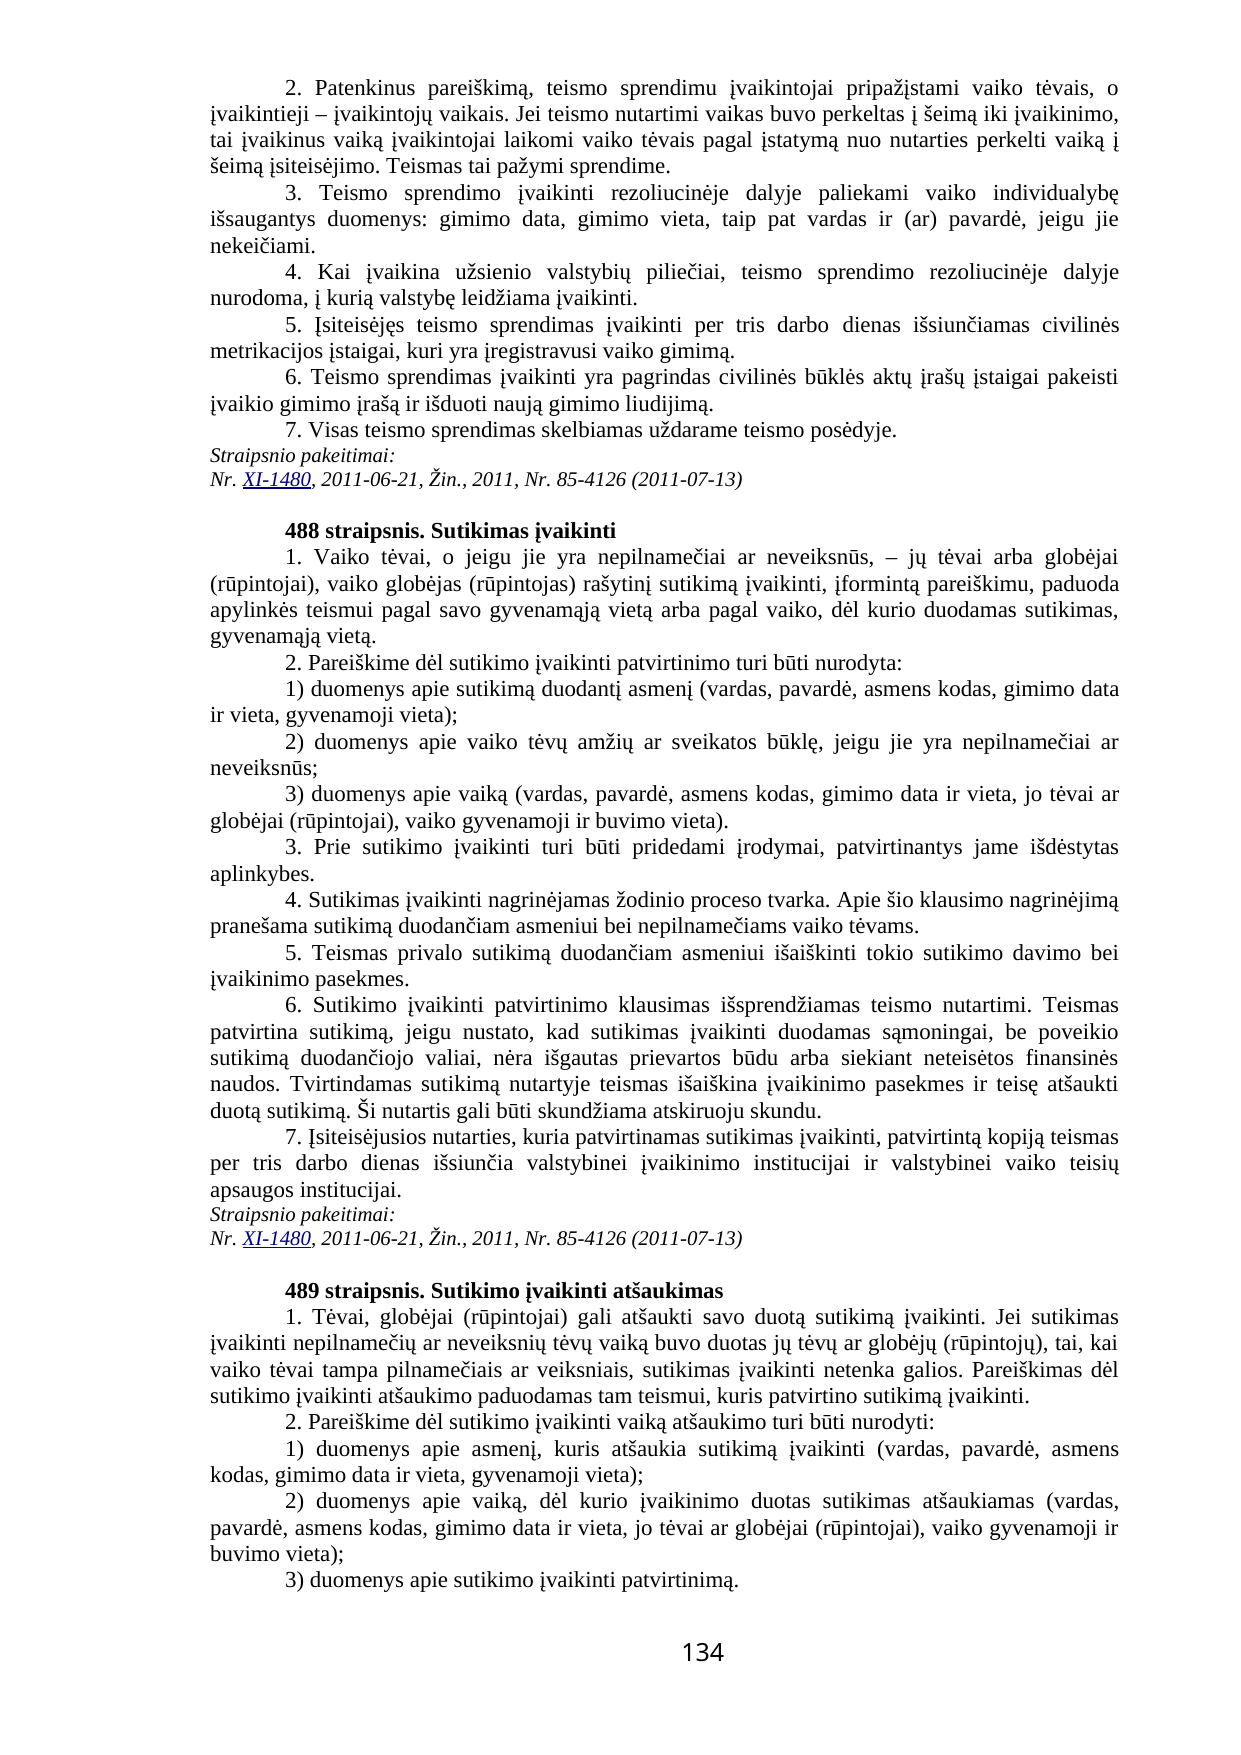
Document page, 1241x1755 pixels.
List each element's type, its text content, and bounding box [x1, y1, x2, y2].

text 2. Patenkinus pareiškimą, teismo sprendimu įvaikintojai pripažįstami vaiko tėvais, o įvaikintieji – įvaikintojų vaikais. Jei teismo nutartimi vaikas buvo perkeltas į šeimą iki įvaikinimo, tai įvaikinus vaiką įvaikintojai laikomi vaiko tėvais pagal įstatymą nuo nutarties perkelti vaiką į šeimą įsiteisėjimo. Teismas tai pažymi sprendime. [210, 73, 1120, 179]
text 4. Sutikimas įvaikinti nagrinėjamas žodinio proceso tvarka. Apie šio klausimo nagrinėjimą pranešama sutikimą duodančiam asmeniui bei nepilnamečiams vaiko tėvams. [210, 886, 1120, 939]
text 1. Vaiko tėvai, o jeigu jie yra nepilnamečiai ar neveiksnūs, – jų tėvai arba globėjai (rūpintojai), vaiko globėjas (rūpintojas) rašytinį sutikimą įvaikinti, įformintą pareiškimu, paduoda apylinkės teismui pagal savo gyvenamąją vietą arba pagal vaiko, dėl kurio duodamas sutikimas, gyvenamąją vietą. [210, 543, 1120, 649]
text Straipsnio pakeitimai: [210, 442, 1120, 467]
text 3. Teismo sprendimo įvaikinti rezoliucinėje dalyje paliekami vaiko individualybę išsaugantys duomenys: gimimo data, gimimo vieta, taip pat vardas ir (ar) pavardė, jeigu jie nekeičiami. [210, 179, 1120, 258]
text 1) duomenys apie sutikimą duodantį asmenį (vardas, pavardė, asmens kodas, gimimo data ir vieta, gyvenamoji vieta); [210, 675, 1120, 728]
text 4. Kai įvaikina užsienio valstybių piliečiai, teismo sprendimo rezoliucinėje dalyje nurodoma, į kurią valstybę leidžiama įvaikinti. [210, 258, 1120, 311]
text 3) duomenys apie sutikimo įvaikinti patvirtinimą. [210, 1567, 1120, 1593]
text 6. Sutikimo įvaikinti patvirtinimo klausimas išsprendžiamas teismo nutartimi. Teismas patvirtina sutikimą, jeigu nustato, kad sutikimas įvaikinti duodamas sąmoningai, be poveikio sutikimą duodančiojo valiai, nėra išgautas prievartos būdu arba siekiant neteisėtos finansinės naudos. Tvirtindamas sutikimą nutartyje teismas išaiškina įvaikinimo pasekmes ir teisę atšaukti duotą sutikimą. Ši nutartis gali būti skundžiama atskiruoju skundu. [210, 991, 1120, 1123]
text 1. Tėvai, globėjai (rūpintojai) gali atšaukti savo duotą sutikimą įvaikinti. Jei sutikimas įvaikinti nepilnamečių ar neveiksnių tėvų vaiką buvo duotas jų tėvų ar globėjų (rūpintojų), tai, kai vaiko tėvai tampa pilnamečiais ar veiksniais, sutikimas įvaikinti netenka galios. Pareiškimas dėl sutikimo įvaikinti atšaukimo paduodamas tam teismui, kuris patvirtino sutikimą įvaikinti. [210, 1303, 1120, 1408]
text 5. Teismas privalo sutikimą duodančiam asmeniui išaiškinti tokio sutikimo davimo bei įvaikinimo pasekmes. [210, 939, 1120, 991]
text 7. Įsiteisėjusios nutarties, kuria patvirtinamas sutikimas įvaikinti, patvirtintą kopiją teismas per tris darbo dienas išsiunčia valstybinei įvaikinimo institucijai ir valstybinei vaiko teisių apsaugos institucijai. [210, 1123, 1120, 1202]
text 3. Prie sutikimo įvaikinti turi būti pridedami įrodymai, patvirtinantys jame išdėstytas aplinkybes. [210, 833, 1120, 886]
text 488 straipsnis. Sutikimas įvaikinti [210, 517, 1120, 543]
text Nr. XI-1480, 2011-06-21, Žin., 2011, Nr. 85-4126 (2011-07-13) [210, 1226, 1120, 1250]
text Nr. XI-1480, 2011-06-21, Žin., 2011, Nr. 85-4126 (2011-07-13) [210, 467, 1120, 491]
text 2. Pareiškime dėl sutikimo įvaikinti vaiką atšaukimo turi būti nurodyti: [210, 1408, 1120, 1435]
text 2) duomenys apie vaiką, dėl kurio įvaikinimo duotas sutikimas atšaukiamas (vardas, pavardė, asmens kodas, gimimo data ir vieta, jo tėvai ar globėjai (rūpintojai), vaiko gyvenamoji ir buvimo vieta); [210, 1487, 1120, 1567]
text 6. Teismo sprendimas įvaikinti yra pagrindas civilinės būklės aktų įrašų įstaigai pakeisti įvaikio gimimo įrašą ir išduoti naują gimimo liudijimą. [210, 363, 1120, 416]
text 3) duomenys apie vaiką (vardas, pavardė, asmens kodas, gimimo data ir vieta, jo tėvai ar globėjai (rūpintojai), vaiko gyvenamoji ir buvimo vieta). [210, 781, 1120, 833]
text 1) duomenys apie asmenį, kuris atšaukia sutikimą įvaikinti (vardas, pavardė, asmens kodas, gimimo data ir vieta, gyvenamoji vieta); [210, 1435, 1120, 1487]
text 2. Pareiškime dėl sutikimo įvaikinti patvirtinimo turi būti nurodyta: [210, 649, 1120, 675]
text 489 straipsnis. Sutikimo įvaikinti atšaukimas [210, 1277, 1120, 1303]
text 5. Įsiteisėjęs teismo sprendimas įvaikinti per tris darbo dienas išsiunčiamas civilinės metrikacijos įstaigai, kuri yra įregistravusi vaiko gimimą. [210, 311, 1120, 363]
text 2) duomenys apie vaiko tėvų amžių ar sveikatos būklę, jeigu jie yra nepilnamečiai ar neveiksnūs; [210, 728, 1120, 781]
text Straipsnio pakeitimai: [210, 1202, 1120, 1226]
text 7. Visas teismo sprendimas skelbiamas uždarame teismo posėdyje. [210, 416, 1120, 442]
